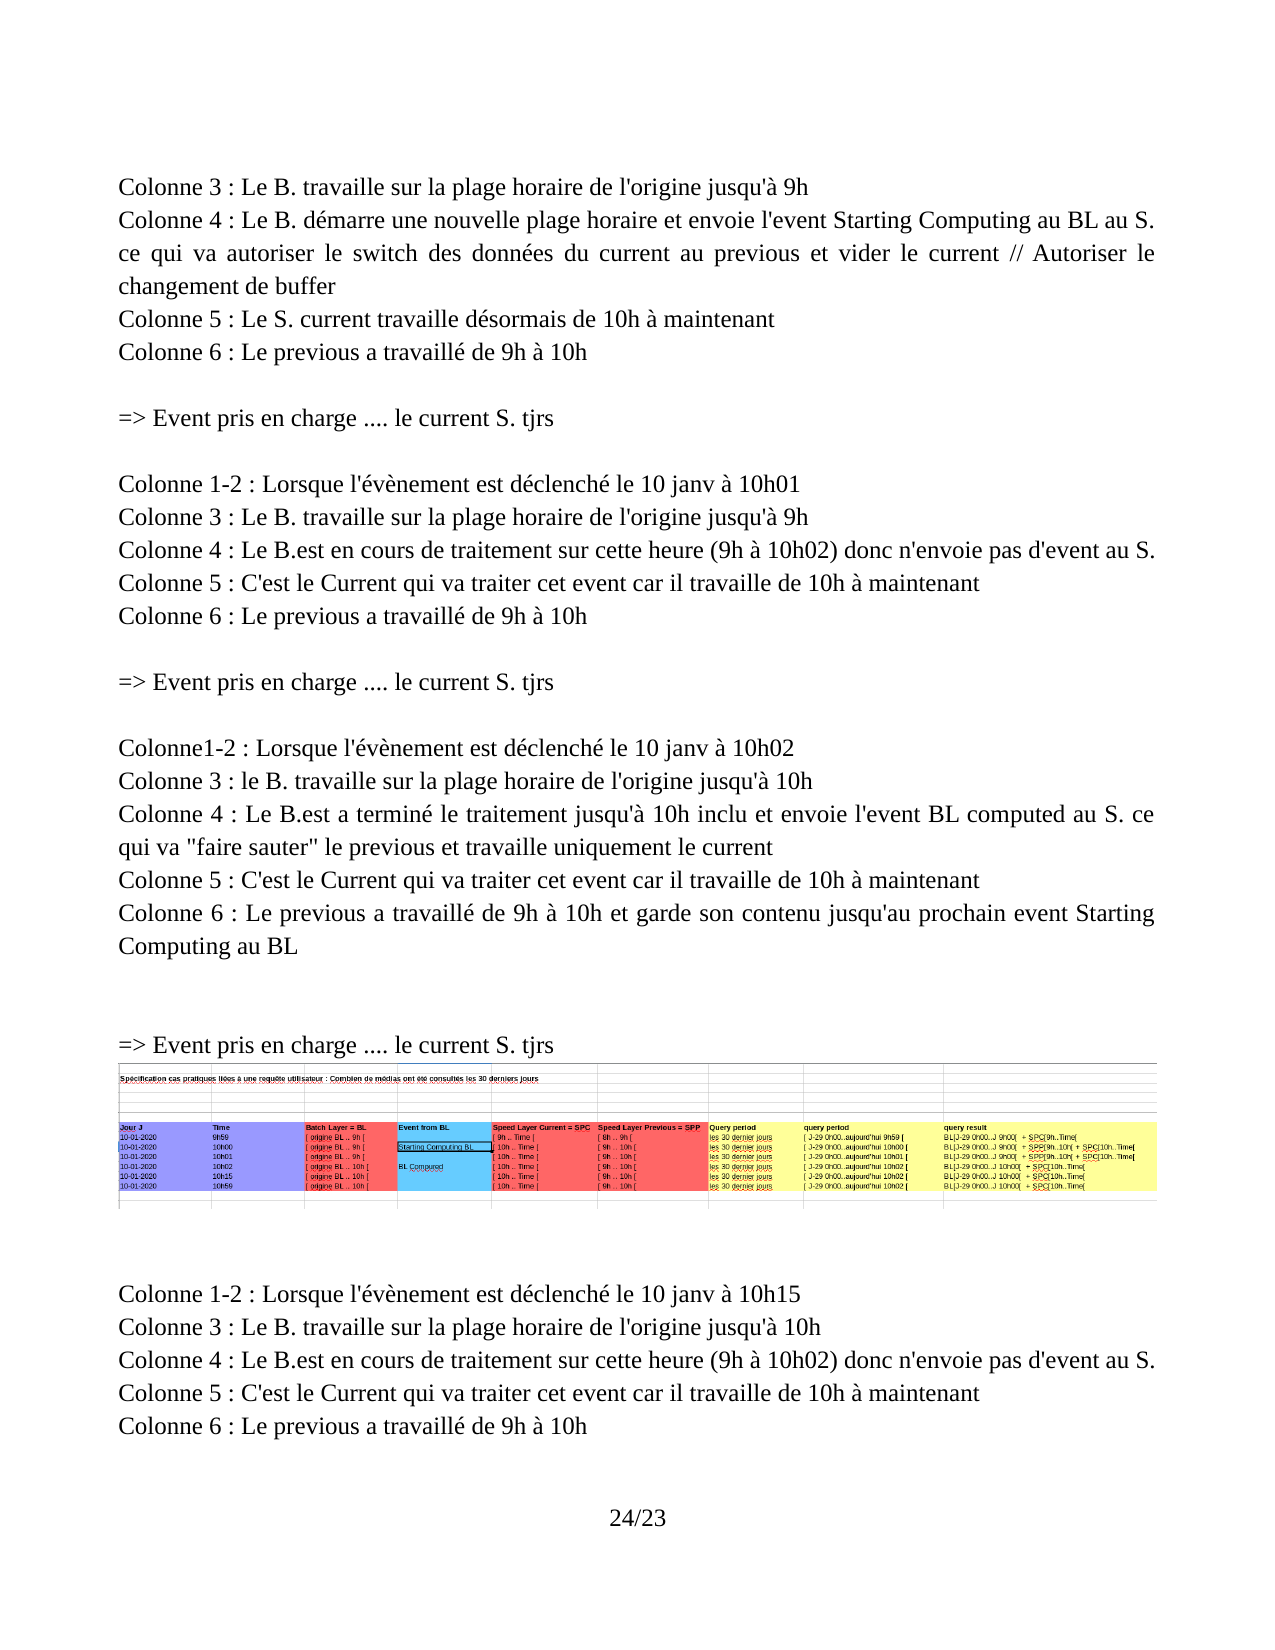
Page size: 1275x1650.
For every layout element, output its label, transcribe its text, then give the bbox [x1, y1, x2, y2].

text Colonne 6 : Le previous a travaillé de 9h à 10h [118, 337, 1157, 366]
text Colonne 5 : C'est le Current qui va traiter cet event car il travaille de 10h à maintenant [118, 865, 1157, 894]
text Colonne1-2 : Lorsque l'évènement est déclenché le 10 janv à 10h02 [118, 733, 1157, 762]
text Colonne 6 : Le previous a travaillé de 9h à 10h et garde son contenu jusqu'au prochain event Starting Computing au BL [118, 898, 1157, 960]
text Colonne 3 : Le B. travaille sur la plage horaire de l'origine jusqu'à 9h [118, 502, 1157, 531]
text Colonne 3 : le B. travaille sur la plage horaire de l'origine jusqu'à 10h [118, 766, 1157, 795]
text Colonne 6 : Le previous a travaillé de 9h à 10h [118, 1411, 1157, 1439]
text => Event pris en charge .... le current S. tjrs [118, 667, 1157, 696]
text Colonne 4 : Le B. démarre une nouvelle plage horaire et envoie l'event Starting Computing au BL au S. ce qui va autoriser le switch des données du current au previous et vider le current // Autoriser le changement de buffer [118, 205, 1157, 299]
text Colonne 3 : Le B. travaille sur la plage horaire de l'origine jusqu'à 9h [118, 172, 1157, 200]
text Colonne 5 : C'est le Current qui va traiter cet event car il travaille de 10h à maintenant [118, 1378, 1157, 1406]
text Colonne 1-2 : Lorsque l'évènement est déclenché le 10 janv à 10h15 [118, 1279, 1157, 1307]
text => Event pris en charge .... le current S. tjrs [118, 403, 1157, 432]
text Colonne 4 : Le B.est en cours de traitement sur cette heure (9h à 10h02) donc n'envoie pas d'event au S. [118, 535, 1157, 564]
text Colonne 3 : Le B. travaille sur la plage horaire de l'origine jusqu'à 10h [118, 1312, 1157, 1340]
text Colonne 5 : C'est le Current qui va traiter cet event car il travaille de 10h à maintenant [118, 568, 1157, 597]
text => Event pris en charge .... le current S. tjrs [118, 1030, 1157, 1059]
picture [118, 1063, 1157, 1209]
text Colonne 4 : Le B.est a terminé le traitement jusqu'à 10h inclu et envoie l'event BL computed au S. ce qui va "faire sauter" le previous et travaille uniquement le current [118, 799, 1157, 861]
text Colonne 4 : Le B.est en cours de traitement sur cette heure (9h à 10h02) donc n'envoie pas d'event au S. [118, 1345, 1157, 1373]
text Colonne 6 : Le previous a travaillé de 9h à 10h [118, 601, 1157, 630]
text Colonne 5 : Le S. current travaille désormais de 10h à maintenant [118, 304, 1157, 332]
text Colonne 1-2 : Lorsque l'évènement est déclenché le 10 janv à 10h01 [118, 469, 1157, 498]
